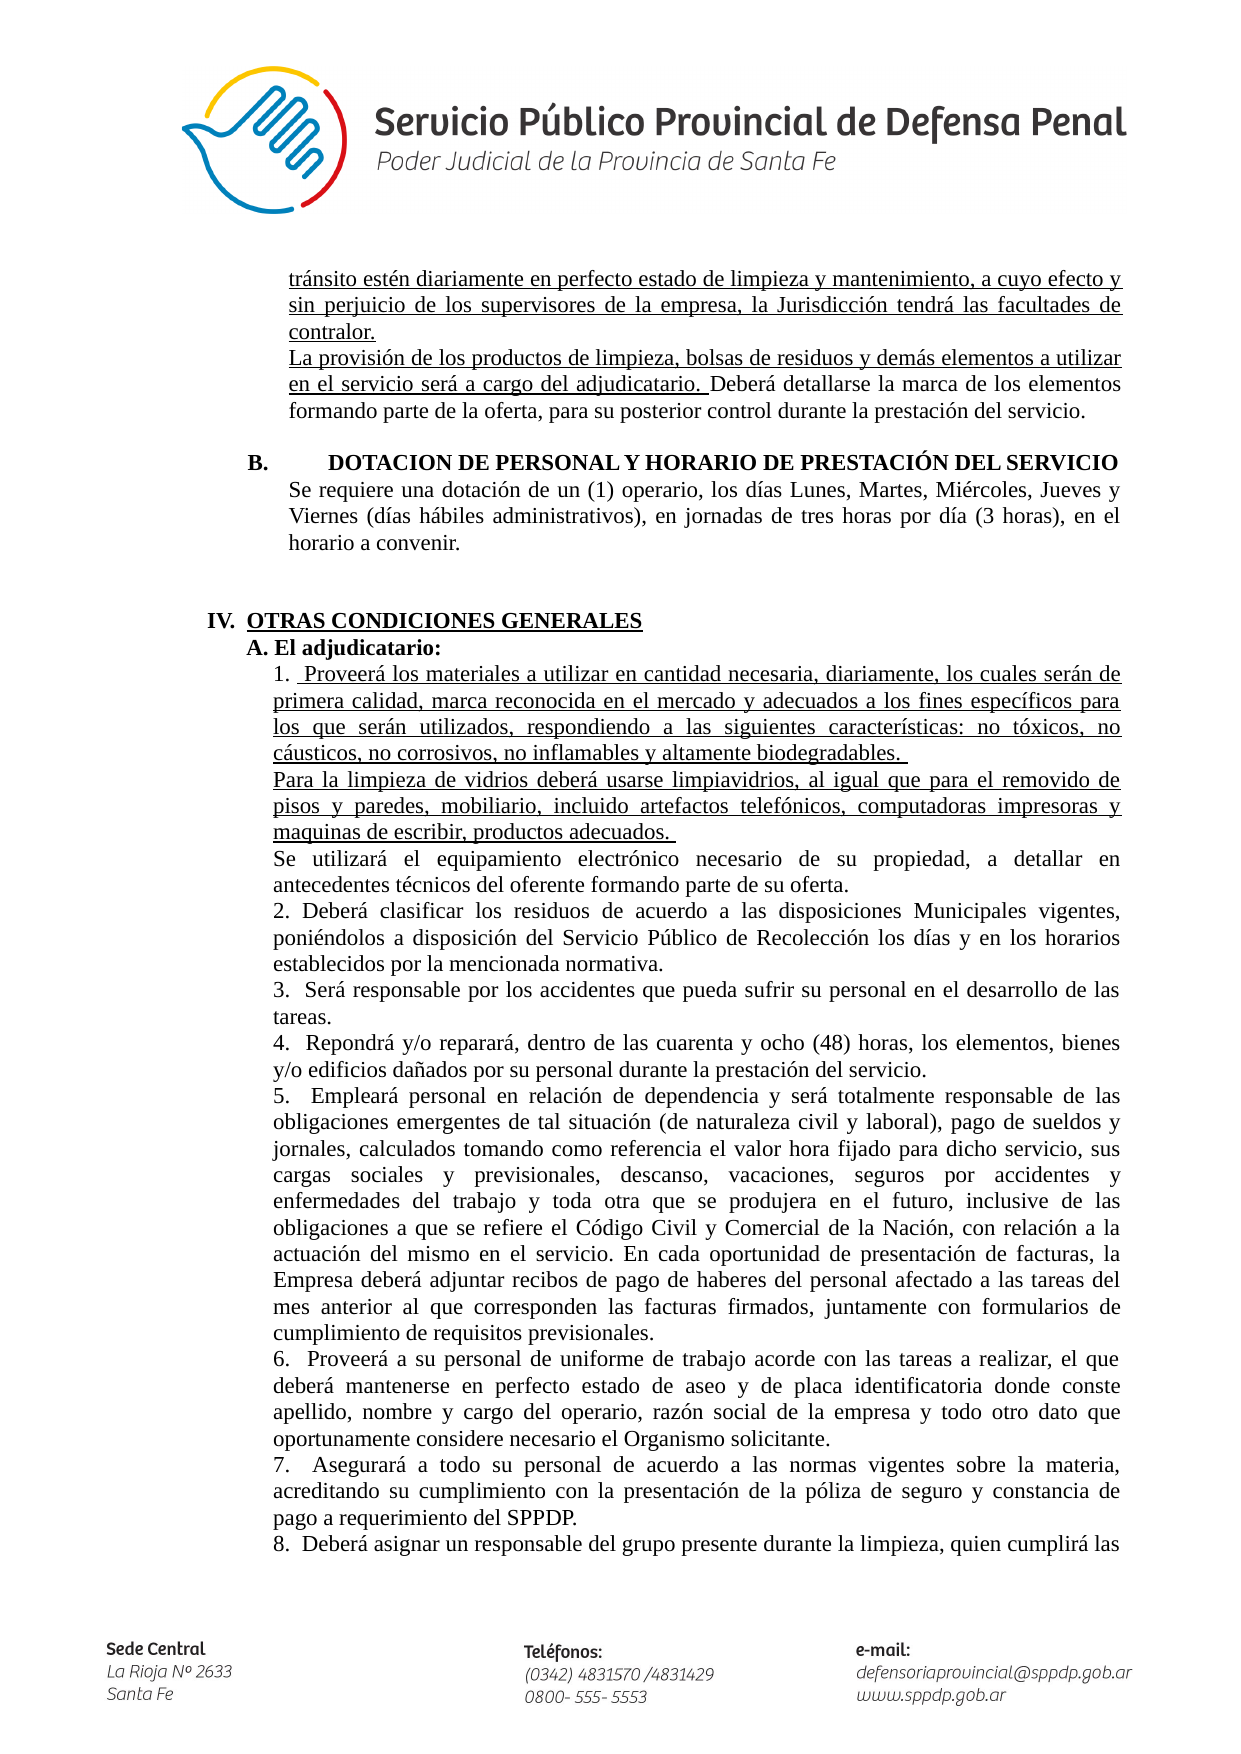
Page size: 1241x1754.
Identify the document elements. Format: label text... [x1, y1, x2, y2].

picture [0, 1633, 1241, 1754]
list cáusticos, no corrosivos, no inflamables y altamente biodegradables. [273, 737, 1122, 766]
picture [181, 66, 1127, 214]
list tránsito estén diariamente en perfecto estado de limpieza y mantenimiento, a cuyo efecto y [288, 265, 1122, 288]
list Se requiere una dotación de un (1) operario, los días Lunes, Martes, Miércoles, Jueves y Viernes (días hábiles administrativos), en jornadas de tres horas por día (3 horas), en el horario a convenir. [288, 476, 1122, 555]
list Se utilizará el equipamiento electrónico necesario de su propiedad, a detallar en antecedentes técnicos del oferente formando parte de su oferta. [273, 845, 1122, 897]
list contralor. [288, 315, 1122, 344]
list 4. Repondrá y/o reparará, dentro de las cuarenta y ocho (48) horas, los elementos, bienes y/o edificios dañados por su personal durante la prestación del servicio. [273, 1029, 1122, 1082]
list 2. Deberá clasificar los residuos de acuerdo a las disposiciones Municipales vigentes, poniéndolos a disposición del Servicio Público de Recolección los días y en los horarios establecidos por la mencionada normativa. [273, 897, 1122, 977]
list sin perjuicio de los supervisores de la empresa, la Jurisdicción tendrá las facultades de [288, 289, 1122, 314]
list IV. OTRAS CONDICIONES GENERALES [177, 608, 1122, 634]
list maquinas de escribir, productos adecuados. [273, 816, 1122, 845]
list 1. Proveerá los materiales a utilizar en cantidad necesaria, diariamente, los cuales serán de primera calidad, marca reconocida en el mercado y adecuados a los fines específicos para los que serán utilizados, respondiendo a las siguientes características: no tóxicos, no [273, 660, 1122, 736]
list 7. Asegurará a todo su personal de acuerdo a las normas vigentes sobre la materia, acreditando su cumplimiento con la presentación de la póliza de seguro y constancia de pago a requerimiento del SPPDP. [273, 1451, 1122, 1530]
list 8. Deberá asignar un responsable del grupo presente durante la limpieza, quien cumplirá las [273, 1530, 1122, 1556]
list DOTACION DE PERSONAL Y HORARIO DE PRESTACIÓN DEL SERVICIO [247, 449, 1122, 476]
picture [181, 131, 259, 214]
list en el servicio será a cargo del adjudicatario. Deberá detallarse la marca de los elementos formando parte de la oferta, para su posterior control durante la prestación del servicio. [288, 368, 1122, 423]
list 3. Será responsable por los accidentes que pueda sufrir su personal en el desarrollo de las tareas. [273, 977, 1122, 1029]
list A. El adjudicatario: [246, 634, 1122, 660]
list 5. Empleará personal en relación de dependencia y será totalmente responsable de las obligaciones emergentes de tal situación (de naturaleza civil y laboral), pago de sueldos y jornales, calculados tomando como referencia el valor hora fijado para dicho servicio, sus cargas sociales y previsionales, descanso, vacaciones, seguros por accidentes y enfermedades del trabajo y toda otra que se produjera en el futuro, inclusive de las obligaciones a que se refiere el Código Civil y Comercial de la Nación, con relación a la actuación del mismo en el servicio. En cada oportunidad de presentación de facturas, la Empresa deberá adjuntar recibos de pago de haberes del personal afectado a las tareas del mes anterior al que corresponden las facturas firmados, juntamente con formularios de cumplimiento de requisitos previsionales. [273, 1082, 1122, 1346]
list Para la limpieza de vidrios deberá usarse limpiavidrios, al igual que para el removido de pisos y paredes, mobiliario, incluido artefactos telefónicos, computadoras impresoras y [273, 766, 1122, 815]
list 6. Proveerá a su personal de uniforme de trabajo acorde con las tareas a realizar, el que deberá mantenerse en perfecto estado de aseo y de placa identificatoria donde conste apellido, nombre y cargo del operario, razón social de la empresa y todo otro dato que oportunamente considere necesario el Organismo solicitante. [273, 1346, 1122, 1451]
list La provisión de los productos de limpieza, bolsas de residuos y demás elementos a utilizar [288, 344, 1122, 367]
